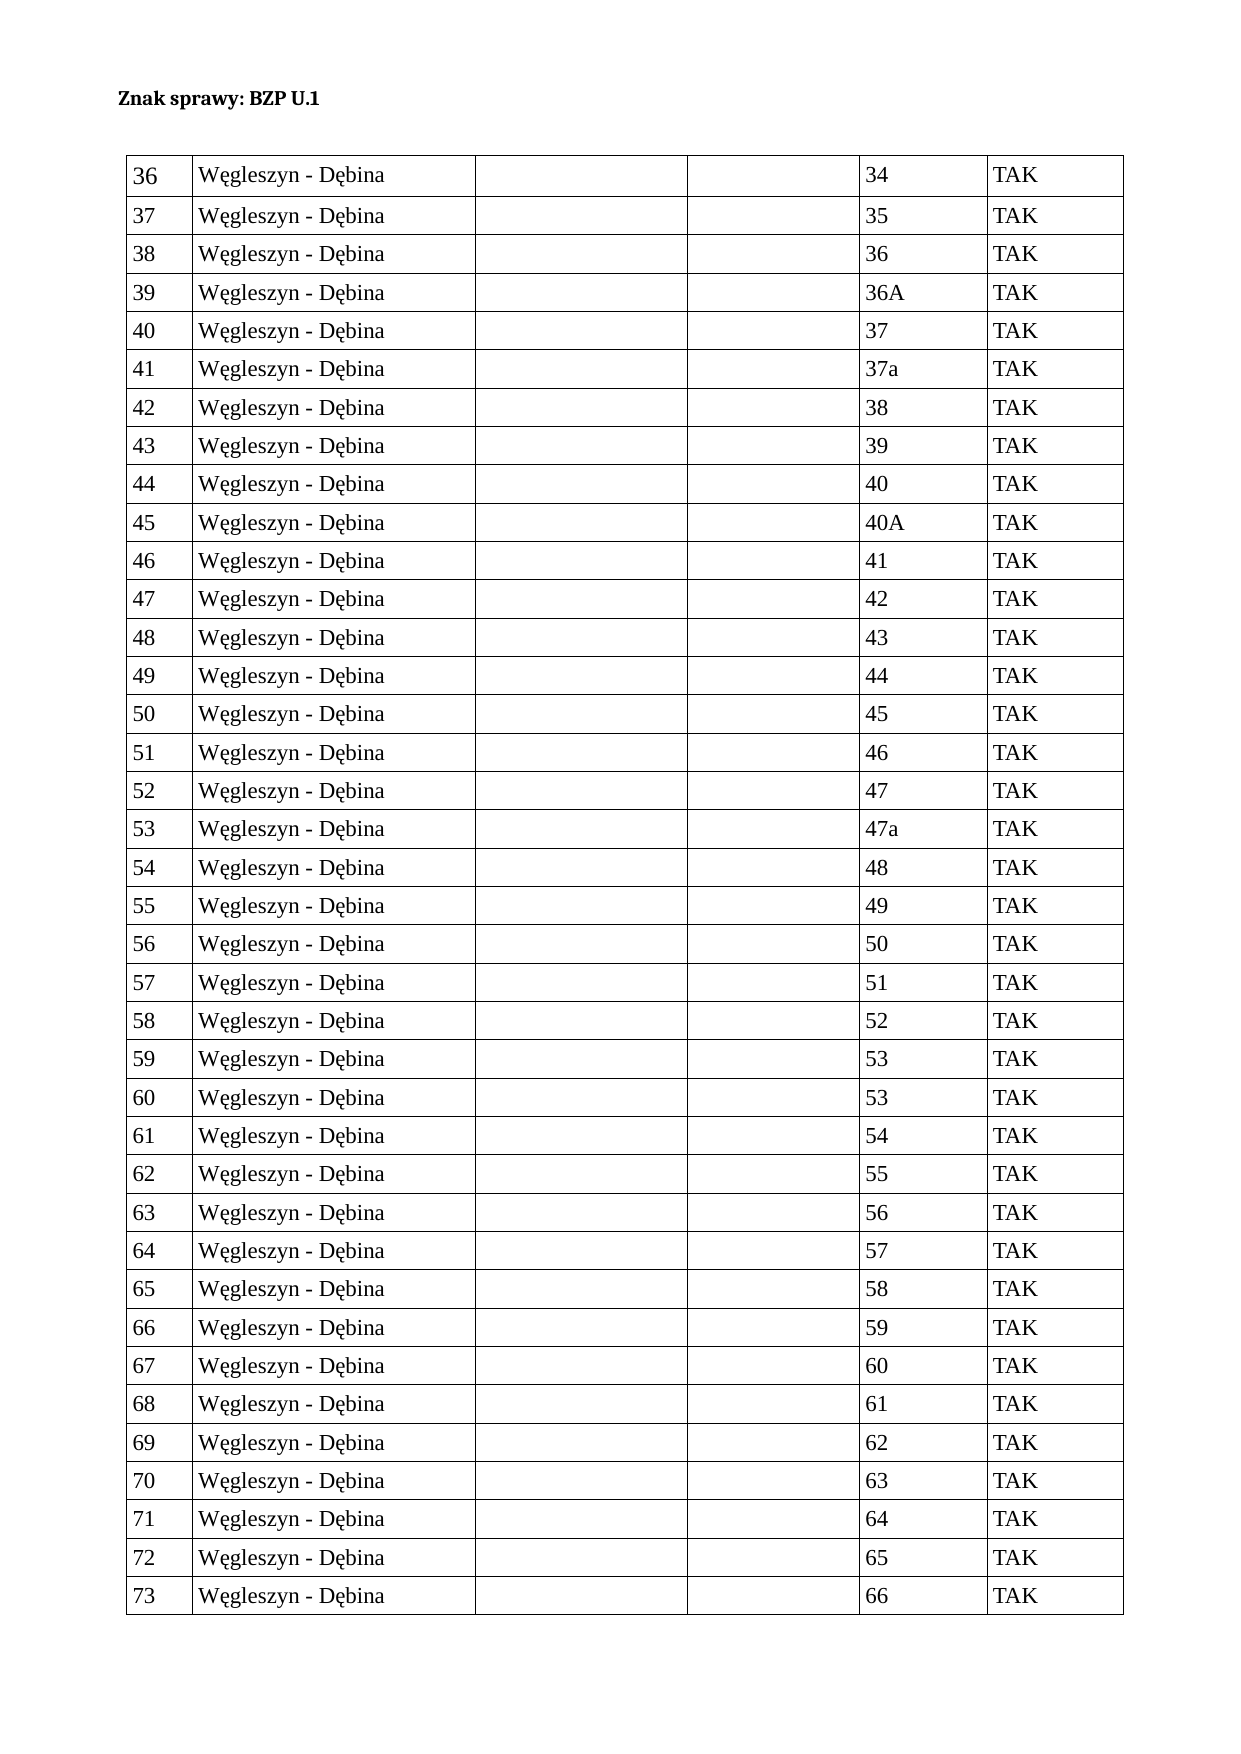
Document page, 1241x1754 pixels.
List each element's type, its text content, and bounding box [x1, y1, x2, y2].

table_cell [688, 1539, 859, 1576]
table_cell [476, 1155, 687, 1192]
table_cell [688, 235, 859, 272]
table_cell [476, 695, 687, 732]
table_cell 61 [860, 1385, 987, 1422]
table_cell Węgleszyn - Dębina [193, 619, 475, 656]
table_cell [476, 1577, 687, 1614]
table_cell Węgleszyn - Dębina [193, 1079, 475, 1116]
table_cell Węgleszyn - Dębina [193, 1385, 475, 1422]
table_cell TAK [988, 274, 1123, 311]
table_cell [688, 542, 859, 579]
table_cell 60 [860, 1347, 987, 1384]
table_cell Węgleszyn - Dębina [193, 1462, 475, 1499]
table_cell Węgleszyn - Dębina [193, 849, 475, 886]
table_cell 41 [127, 350, 192, 387]
table_cell 61 [127, 1117, 192, 1154]
table_cell TAK [988, 1462, 1123, 1499]
table_cell [476, 542, 687, 579]
table_cell Węgleszyn - Dębina [193, 657, 475, 694]
table_cell Węgleszyn - Dębina [193, 156, 475, 196]
table_cell TAK [988, 695, 1123, 732]
table_cell [476, 235, 687, 272]
table_cell Węgleszyn - Dębina [193, 887, 475, 924]
table_cell [688, 1194, 859, 1231]
table_cell 62 [127, 1155, 192, 1192]
table_cell TAK [988, 657, 1123, 694]
table_cell 44 [860, 657, 987, 694]
table_cell [476, 1079, 687, 1116]
table_cell 62 [860, 1424, 987, 1461]
table_cell 37a [860, 350, 987, 387]
table_cell 47 [860, 772, 987, 809]
table_cell 72 [127, 1539, 192, 1576]
table_cell 39 [860, 427, 987, 464]
table_cell Węgleszyn - Dębina [193, 1577, 475, 1614]
table_cell TAK [988, 312, 1123, 349]
table_cell Węgleszyn - Dębina [193, 1309, 475, 1346]
table_cell 52 [860, 1002, 987, 1039]
table_cell [476, 1040, 687, 1077]
table_cell [476, 1539, 687, 1576]
table_cell TAK [988, 235, 1123, 272]
table_cell TAK [988, 849, 1123, 886]
table_cell Węgleszyn - Dębina [193, 350, 475, 387]
table_cell [688, 1309, 859, 1346]
table_cell TAK [988, 619, 1123, 656]
table_cell 41 [860, 542, 987, 579]
table_cell 64 [860, 1500, 987, 1537]
table_cell 42 [860, 580, 987, 617]
table_cell [688, 1232, 859, 1269]
table_cell [688, 312, 859, 349]
table_cell 67 [127, 1347, 192, 1384]
table_cell [688, 1079, 859, 1116]
table_cell [688, 156, 859, 196]
table_cell TAK [988, 1385, 1123, 1422]
table_cell Węgleszyn - Dębina [193, 504, 475, 541]
table_cell [476, 887, 687, 924]
table_cell [688, 657, 859, 694]
table_cell [688, 619, 859, 656]
table_cell Węgleszyn - Dębina [193, 1002, 475, 1039]
table_cell Węgleszyn - Dębina [193, 580, 475, 617]
table_cell [688, 1117, 859, 1154]
table_cell Węgleszyn - Dębina [193, 542, 475, 579]
table_cell 52 [127, 772, 192, 809]
table_cell TAK [988, 1194, 1123, 1231]
table_cell [476, 657, 687, 694]
table_cell Węgleszyn - Dębina [193, 427, 475, 464]
table_cell 49 [127, 657, 192, 694]
table_cell TAK [988, 1577, 1123, 1614]
table_cell [476, 504, 687, 541]
table_cell [476, 964, 687, 1001]
table_cell [688, 465, 859, 502]
table_cell [688, 427, 859, 464]
table_cell [476, 427, 687, 464]
table_cell [476, 772, 687, 809]
table_cell TAK [988, 465, 1123, 502]
table_cell TAK [988, 1424, 1123, 1461]
table_cell 46 [860, 734, 987, 771]
table_cell 73 [127, 1577, 192, 1614]
table_cell 47 [127, 580, 192, 617]
table_cell [476, 1232, 687, 1269]
table_cell 55 [860, 1155, 987, 1192]
table_cell [688, 1500, 859, 1537]
table_cell TAK [988, 156, 1123, 196]
table_cell [688, 849, 859, 886]
table_cell 34 [860, 156, 987, 196]
table_cell Węgleszyn - Dębina [193, 1232, 475, 1269]
table_cell Węgleszyn - Dębina [193, 734, 475, 771]
table_cell Węgleszyn - Dębina [193, 925, 475, 962]
table_cell [688, 1424, 859, 1461]
table_cell [476, 1347, 687, 1384]
table_cell [476, 810, 687, 847]
table_cell [688, 925, 859, 962]
table_cell [688, 964, 859, 1001]
table_cell 40 [127, 312, 192, 349]
table_cell 48 [127, 619, 192, 656]
table_cell TAK [988, 772, 1123, 809]
table_cell TAK [988, 964, 1123, 1001]
table_cell Węgleszyn - Dębina [193, 695, 475, 732]
table_cell 57 [860, 1232, 987, 1269]
table_cell 40 [860, 465, 987, 502]
table_cell Węgleszyn - Dębina [193, 1040, 475, 1077]
table_cell 55 [127, 887, 192, 924]
table_cell [688, 504, 859, 541]
table_cell TAK [988, 887, 1123, 924]
table_cell [476, 1194, 687, 1231]
table_cell TAK [988, 1347, 1123, 1384]
table_cell TAK [988, 542, 1123, 579]
table_cell 63 [127, 1194, 192, 1231]
table_cell 37 [860, 312, 987, 349]
table_cell 56 [860, 1194, 987, 1231]
table_cell Węgleszyn - Dębina [193, 810, 475, 847]
table_cell 50 [860, 925, 987, 962]
table_cell [476, 197, 687, 234]
table_cell [476, 580, 687, 617]
table_cell TAK [988, 389, 1123, 426]
table_cell Węgleszyn - Dębina [193, 312, 475, 349]
table_cell 59 [860, 1309, 987, 1346]
table_cell 38 [127, 235, 192, 272]
table_cell Węgleszyn - Dębina [193, 1500, 475, 1537]
table_cell TAK [988, 350, 1123, 387]
table_cell Węgleszyn - Dębina [193, 197, 475, 234]
table_cell TAK [988, 1040, 1123, 1077]
table_cell [688, 1270, 859, 1307]
table_cell TAK [988, 1155, 1123, 1192]
table_cell Węgleszyn - Dębina [193, 1347, 475, 1384]
table_cell TAK [988, 1270, 1123, 1307]
table_cell [688, 580, 859, 617]
table_cell Węgleszyn - Dębina [193, 274, 475, 311]
table_cell Węgleszyn - Dębina [193, 465, 475, 502]
table_cell 64 [127, 1232, 192, 1269]
table_cell [476, 925, 687, 962]
table_cell 66 [860, 1577, 987, 1614]
table_cell [688, 274, 859, 311]
table_cell [688, 1155, 859, 1192]
table_cell 49 [860, 887, 987, 924]
table_cell 47a [860, 810, 987, 847]
table_cell 35 [860, 197, 987, 234]
table_cell 45 [127, 504, 192, 541]
table_cell [688, 1577, 859, 1614]
table_cell 69 [127, 1424, 192, 1461]
table_cell [476, 734, 687, 771]
table_cell 70 [127, 1462, 192, 1499]
table_cell 50 [127, 695, 192, 732]
table_cell [688, 1040, 859, 1077]
table_cell [476, 1117, 687, 1154]
table_cell TAK [988, 925, 1123, 962]
table_cell Węgleszyn - Dębina [193, 772, 475, 809]
table_cell 65 [860, 1539, 987, 1576]
table_cell 37 [127, 197, 192, 234]
table_cell 43 [127, 427, 192, 464]
table_cell 44 [127, 465, 192, 502]
table_cell [688, 389, 859, 426]
table_cell [688, 197, 859, 234]
table_cell 40A [860, 504, 987, 541]
table_cell [688, 734, 859, 771]
table_cell TAK [988, 504, 1123, 541]
table_cell 57 [127, 964, 192, 1001]
table_cell [688, 350, 859, 387]
table_cell 58 [127, 1002, 192, 1039]
table_cell 51 [127, 734, 192, 771]
table_cell [688, 1002, 859, 1039]
table_cell 60 [127, 1079, 192, 1116]
table_cell Węgleszyn - Dębina [193, 235, 475, 272]
table_cell [688, 1385, 859, 1422]
table_cell 66 [127, 1309, 192, 1346]
table_cell TAK [988, 1232, 1123, 1269]
table_cell TAK [988, 1002, 1123, 1039]
table_cell 48 [860, 849, 987, 886]
table_cell 36A [860, 274, 987, 311]
table_cell TAK [988, 427, 1123, 464]
table_cell [476, 156, 687, 196]
table_cell Węgleszyn - Dębina [193, 1270, 475, 1307]
table_cell Węgleszyn - Dębina [193, 1424, 475, 1461]
table_cell TAK [988, 1117, 1123, 1154]
table_cell 59 [127, 1040, 192, 1077]
table_cell 53 [860, 1079, 987, 1116]
table_cell 58 [860, 1270, 987, 1307]
table_cell [688, 887, 859, 924]
table_cell Węgleszyn - Dębina [193, 1117, 475, 1154]
table_cell [476, 1002, 687, 1039]
table_cell [688, 1347, 859, 1384]
table_cell [476, 849, 687, 886]
table_cell Węgleszyn - Dębina [193, 1155, 475, 1192]
table_cell 56 [127, 925, 192, 962]
table_cell Węgleszyn - Dębina [193, 964, 475, 1001]
table_cell 51 [860, 964, 987, 1001]
table_cell TAK [988, 1079, 1123, 1116]
table_cell [476, 1500, 687, 1537]
table_cell Węgleszyn - Dębina [193, 1539, 475, 1576]
table_cell [476, 1462, 687, 1499]
table_cell [476, 1424, 687, 1461]
table_cell [476, 274, 687, 311]
table_cell [476, 1309, 687, 1346]
table_cell 43 [860, 619, 987, 656]
table_cell [688, 810, 859, 847]
table_cell TAK [988, 1309, 1123, 1346]
table_cell 53 [127, 810, 192, 847]
table_cell 71 [127, 1500, 192, 1537]
table_cell TAK [988, 580, 1123, 617]
table_cell 38 [860, 389, 987, 426]
table_cell 65 [127, 1270, 192, 1307]
table_cell TAK [988, 810, 1123, 847]
table_cell 39 [127, 274, 192, 311]
table_cell [476, 619, 687, 656]
table_cell 53 [860, 1040, 987, 1077]
table_cell [476, 1270, 687, 1307]
table_cell 36 [860, 235, 987, 272]
table_cell 63 [860, 1462, 987, 1499]
table_cell [476, 465, 687, 502]
table_cell 68 [127, 1385, 192, 1422]
table_cell TAK [988, 1539, 1123, 1576]
table_cell [476, 312, 687, 349]
table_cell 54 [860, 1117, 987, 1154]
table_cell 36 [127, 156, 192, 196]
table_cell TAK [988, 197, 1123, 234]
table_cell [688, 1462, 859, 1499]
table_cell Węgleszyn - Dębina [193, 389, 475, 426]
table_cell 45 [860, 695, 987, 732]
table_cell 54 [127, 849, 192, 886]
table_cell Węgleszyn - Dębina [193, 1194, 475, 1231]
table_cell TAK [988, 1500, 1123, 1537]
table_cell [476, 1385, 687, 1422]
table_cell [688, 772, 859, 809]
table_cell [688, 695, 859, 732]
table_cell 42 [127, 389, 192, 426]
table_cell [476, 350, 687, 387]
table_cell [476, 389, 687, 426]
table_cell 46 [127, 542, 192, 579]
table_cell TAK [988, 734, 1123, 771]
